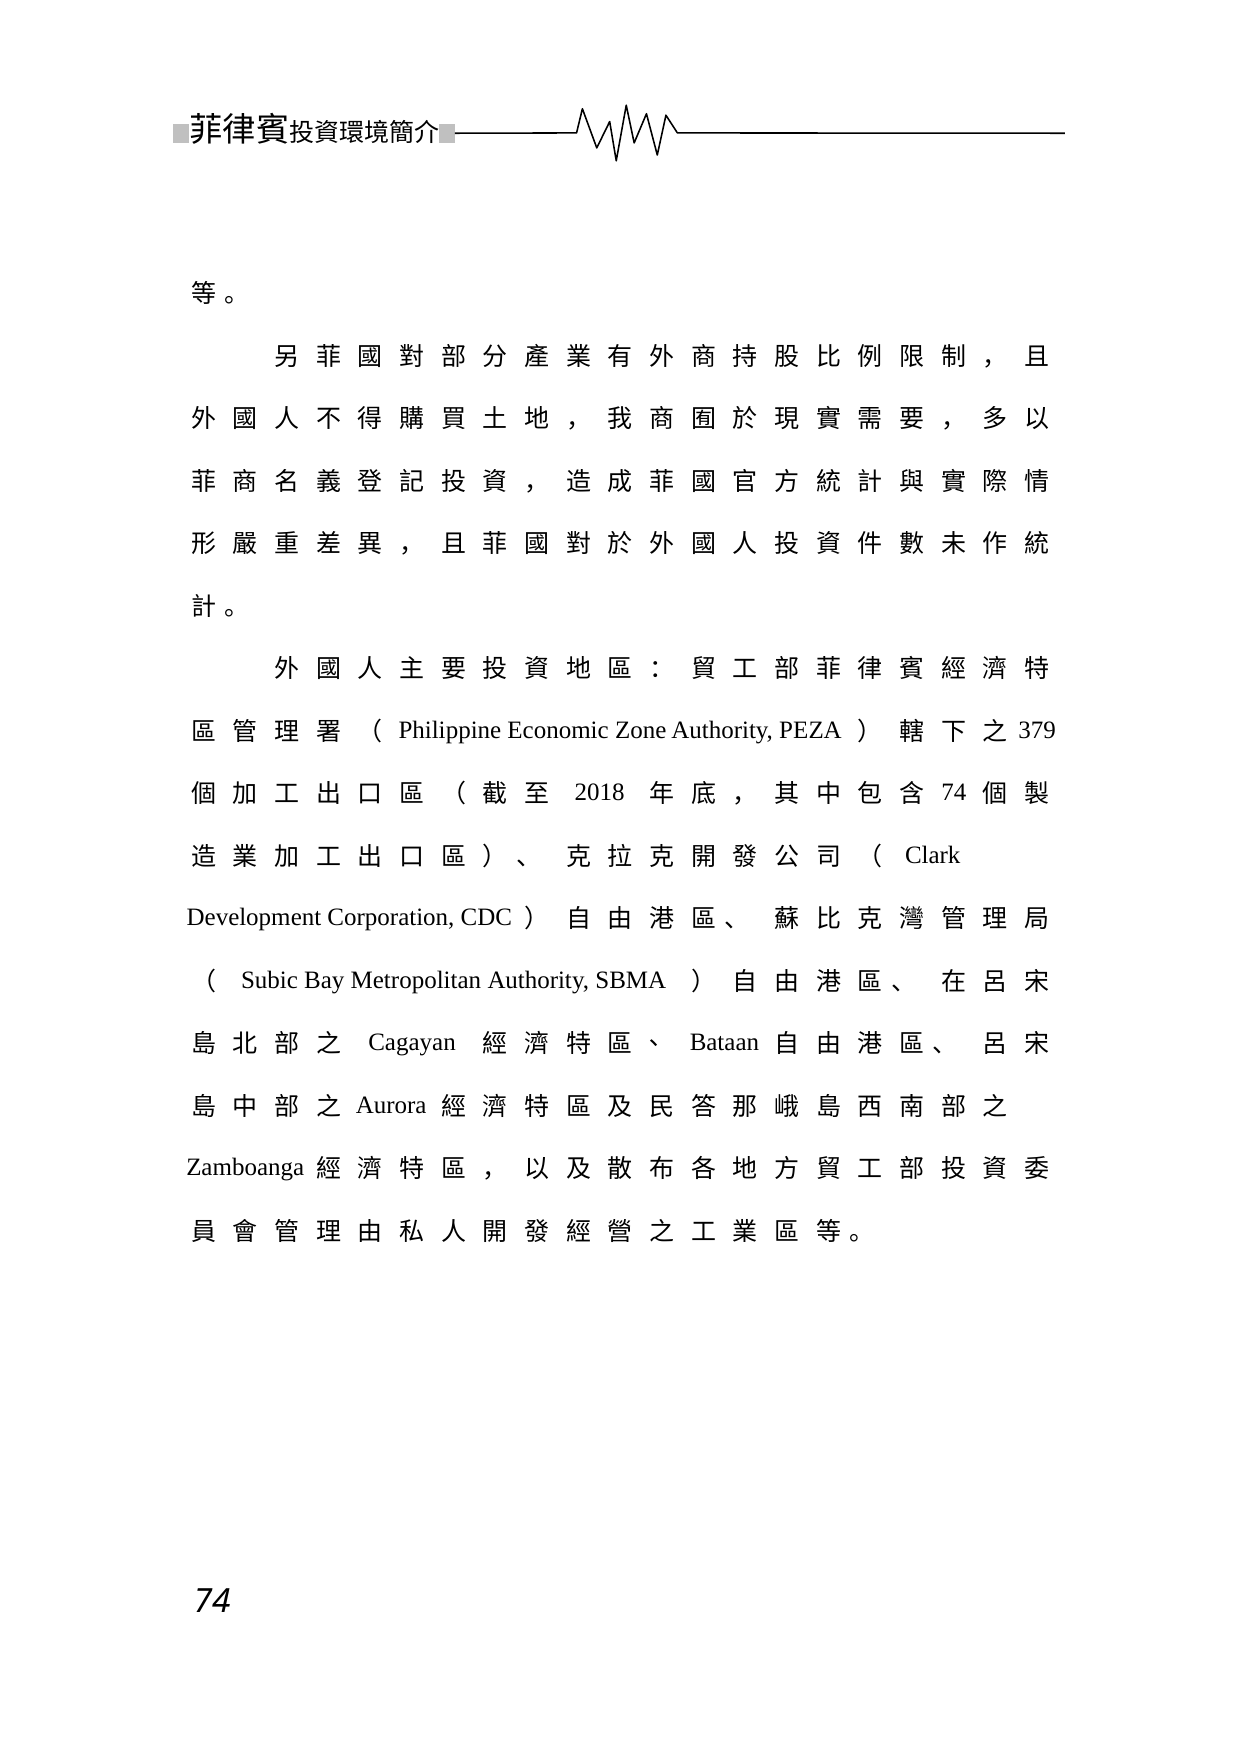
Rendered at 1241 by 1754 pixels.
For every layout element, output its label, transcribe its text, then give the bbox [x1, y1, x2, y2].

text 外國人主要投資地區：貿工部菲律賓經濟特區管理署（Philippine Economic Zone Authority, PEZA）轄下之379個加工出口區（截至2018年底，其中包含74個製造業加工出口區）、克拉克開發公司（Clark Development Corporation, CDC）自由港區、蘇比克灣管理局（Subic Bay Metropolitan Authority, SBMA）自由港區、在呂宋島北部之Cagayan經濟特區、Bataan自由港區、呂宋島中部之Aurora經濟特區及民答那峨島西南部之Zamboanga經濟特區，以及散布各地方貿工部投資委員會管理由私人開發經營之工業區等。 [183, 625, 1058, 1250]
text 等。 [183, 250, 1058, 313]
text 另菲國對部分產業有外商持股比例限制，且外國人不得購買土地，我商囿於現實需要，多以菲商名義登記投資，造成菲國官方統計與實際情形嚴重差異，且菲國對於外國人投資件數未作統計。 [183, 313, 1058, 625]
